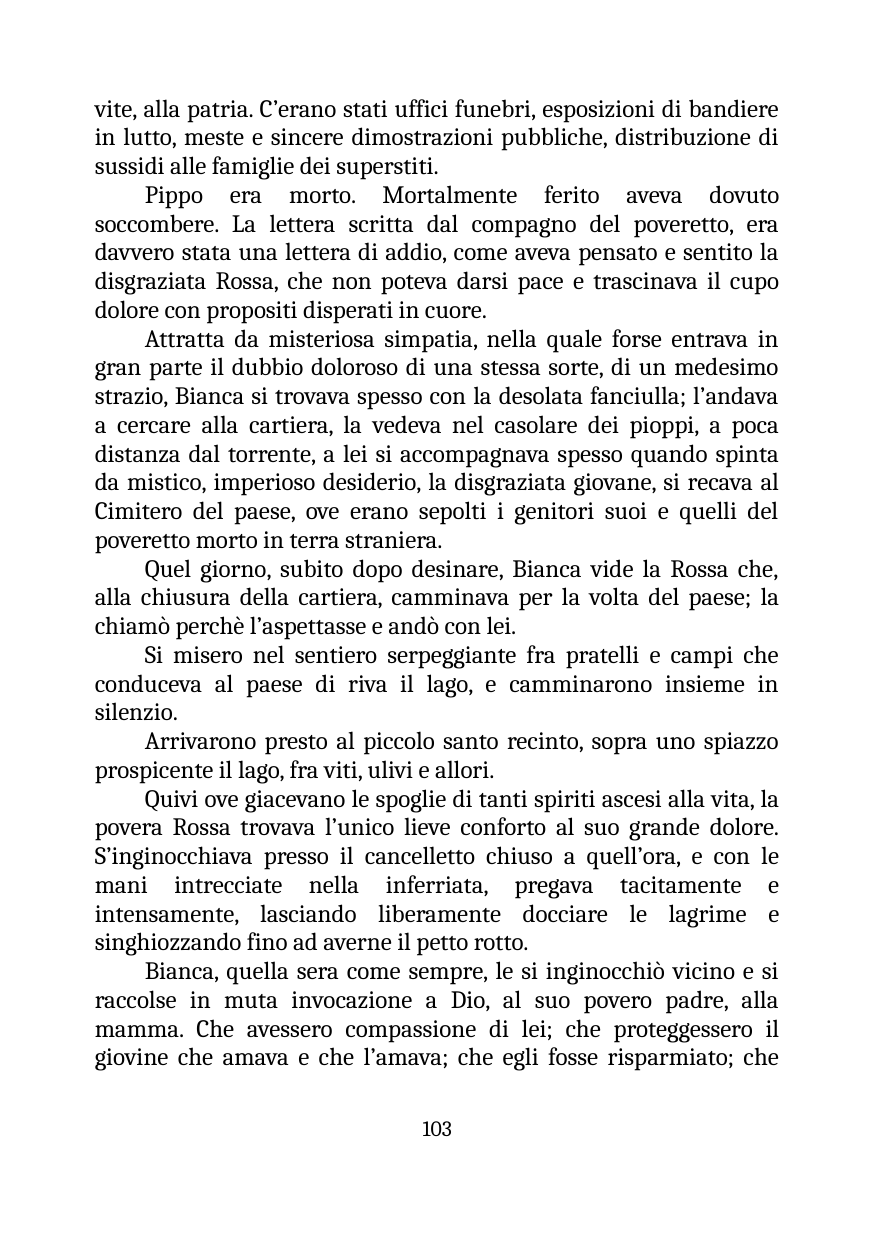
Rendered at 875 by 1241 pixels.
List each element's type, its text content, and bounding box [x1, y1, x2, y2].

text Pippo era morto. Mortalmente ferito aveva dovuto soccombere. La lettera scritta dal compagno del poveretto, era davvero stata una lettera di addio, come aveva pensato e sentito la disgraziata Rossa, che non poteva darsi pace e trascinava il cupo dolore con propositi disperati in cuore. [94, 181, 779, 324]
text Quivi ove giacevano le spoglie di tanti spiriti ascesi alla vita, la povera Rossa trovava l’unico lieve conforto al suo grande dolore. S’inginocchiava presso il cancelletto chiuso a quell’ora, e con le mani intrecciate nella inferriata, pregava tacitamente e intensamente, lasciando liberamente docciare le lagrime e singhiozzando fino ad averne il petto rotto. [94, 784, 779, 957]
text Arrivarono presto al piccolo santo recinto, sopra uno spiazzo prospicente il lago, fra viti, ulivi e allori. [94, 727, 779, 784]
text vite, alla patria. C’erano stati uffici funebri, esposizioni di bandiere in lutto, meste e sincere dimostrazioni pubbliche, distribuzione di sussidi alle famiglie dei superstiti. [94, 94, 779, 181]
text Quel giorno, subito dopo desinare, Bianca vide la Rossa che, alla chiusura della cartiera, camminava per la volta del paese; la chiamò perchè l’aspettasse e andò con lei. [94, 554, 779, 641]
text Bianca, quella sera come sempre, le si inginocchiò vicino e si raccolse in muta invocazione a Dio, al suo povero padre, alla mamma. Che avessero compassione di lei; che proteggessero il giovine che amava e che l’amava; che egli fosse risparmiato; che [94, 957, 779, 1072]
text Attratta da misteriosa simpatia, nella quale forse entrava in gran parte il dubbio doloroso di una stessa sorte, di un medesimo strazio, Bianca si trovava spesso con la desolata fanciulla; l’andava a cercare alla cartiera, la vedeva nel casolare dei pioppi, a poca distanza dal torrente, a lei si accompagnava spesso quando spinta da mistico, imperioso desiderio, la disgraziata giovane, si recava al Cimitero del paese, ove erano sepolti i genitori suoi e quelli del poveretto morto in terra straniera. [94, 324, 779, 554]
text Si misero nel sentiero serpeggiante fra pratelli e campi che conduceva al paese di riva il lago, e camminarono insieme in silenzio. [94, 641, 779, 727]
